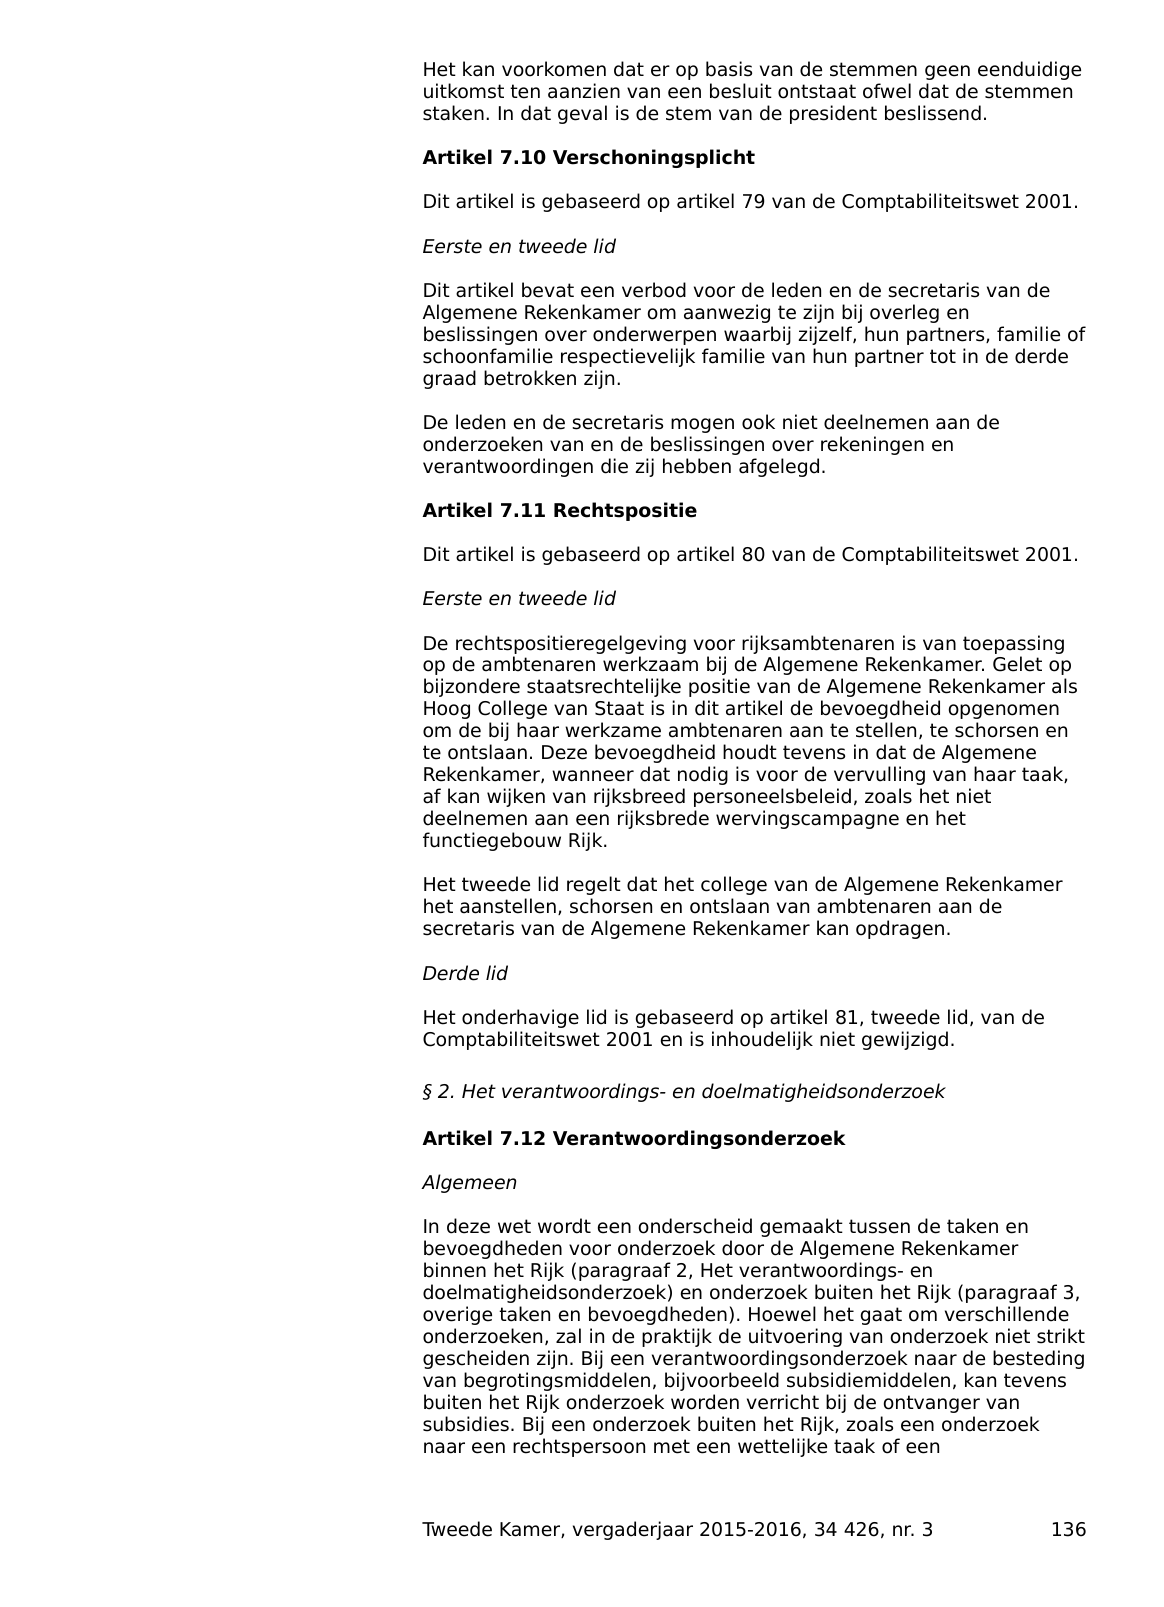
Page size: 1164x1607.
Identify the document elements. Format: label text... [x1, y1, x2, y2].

subtitle Eerste en tweede lid [422, 236, 1087, 257]
text Dit artikel is gebaseerd op artikel 79 van de Comptabiliteitswet 2001. [422, 191, 1087, 213]
text Het onderhavige lid is gebaseerd op artikel 81, tweede lid, van de Comptabiliteitswet 2001 en is inhoudelijk niet gewijzigd. [422, 1007, 1087, 1051]
subtitle Algemeen [422, 1172, 1087, 1194]
subtitle Artikel 7.10 Verschoningsplicht [422, 147, 1087, 169]
text Dit artikel is gebaseerd op artikel 80 van de Comptabiliteitswet 2001. [422, 544, 1087, 566]
subtitle Eerste en tweede lid [422, 588, 1087, 610]
text Dit artikel bevat een verbod voor de leden en de secretaris van de Algemene Rekenkamer om aanwezig te zijn bij overleg en beslissingen over onderwerpen waarbij zijzelf, hun partners, familie of schoonfamilie respectievelijk familie van hun partner tot in de derde graad betrokken zijn. [422, 280, 1087, 389]
subtitle § 2. Het verantwoordings- en doelmatigheidsonderzoek [422, 1081, 1087, 1103]
text Het tweede lid regelt dat het college van de Algemene Rekenkamer het aanstellen, schorsen en ontslaan van ambtenaren aan de secretaris van de Algemene Rekenkamer kan opdragen. [422, 874, 1087, 940]
text De leden en de secretaris mogen ook niet deelnemen aan de onderzoeken van en de beslissingen over rekeningen en verantwoordingen die zij hebben afgelegd. [422, 412, 1087, 478]
text De rechtspositieregelgeving voor rijksambtenaren is van toepassing op de ambtenaren werkzaam bij de Algemene Rekenkamer. Gelet op bijzondere staatsrechtelijke positie van de Algemene Rekenkamer als Hoog College van Staat is in dit artikel de bevoegdheid opgenomen om de bij haar werkzame ambtenaren aan te stellen, te schorsen en te ontslaan. Deze bevoegdheid houdt tevens in dat de Algemene Rekenkamer, wanneer dat nodig is voor de vervulling van haar taak, af kan wijken van rijksbreed personeelsbeleid, zoals het niet deelnemen aan een rijksbrede wervingscampagne en het functiegebouw Rijk. [422, 632, 1087, 852]
subtitle Derde lid [422, 962, 1087, 984]
subtitle Artikel 7.12 Verantwoordingsonderzoek [422, 1128, 1087, 1149]
text Het kan voorkomen dat er op basis van de stemmen geen eenduidige uitkomst ten aanzien van een besluit ontstaat ofwel dat de stemmen staken. In dat geval is de stem van de president beslissend. [422, 59, 1087, 125]
subtitle Artikel 7.11 Rechtspositie [422, 500, 1087, 522]
text In deze wet wordt een onderscheid gemaakt tussen de taken en bevoegdheden voor onderzoek door de Algemene Rekenkamer binnen het Rijk (paragraaf 2, Het verantwoordings- en doelmatigheidsonderzoek) en onderzoek buiten het Rijk (paragraaf 3, overige taken en bevoegdheden). Hoewel het gaat om verschillende onderzoeken, zal in de praktijk de uitvoering van onderzoek niet strikt gescheiden zijn. Bij een verantwoordingsonderzoek naar de besteding van begrotingsmiddelen, bijvoorbeeld subsidiemiddelen, kan tevens buiten het Rijk onderzoek worden verricht bij de ontvanger van subsidies. Bij een onderzoek buiten het Rijk, zoals een onderzoek naar een rechtspersoon met een wettelijke taak of een [422, 1216, 1087, 1458]
